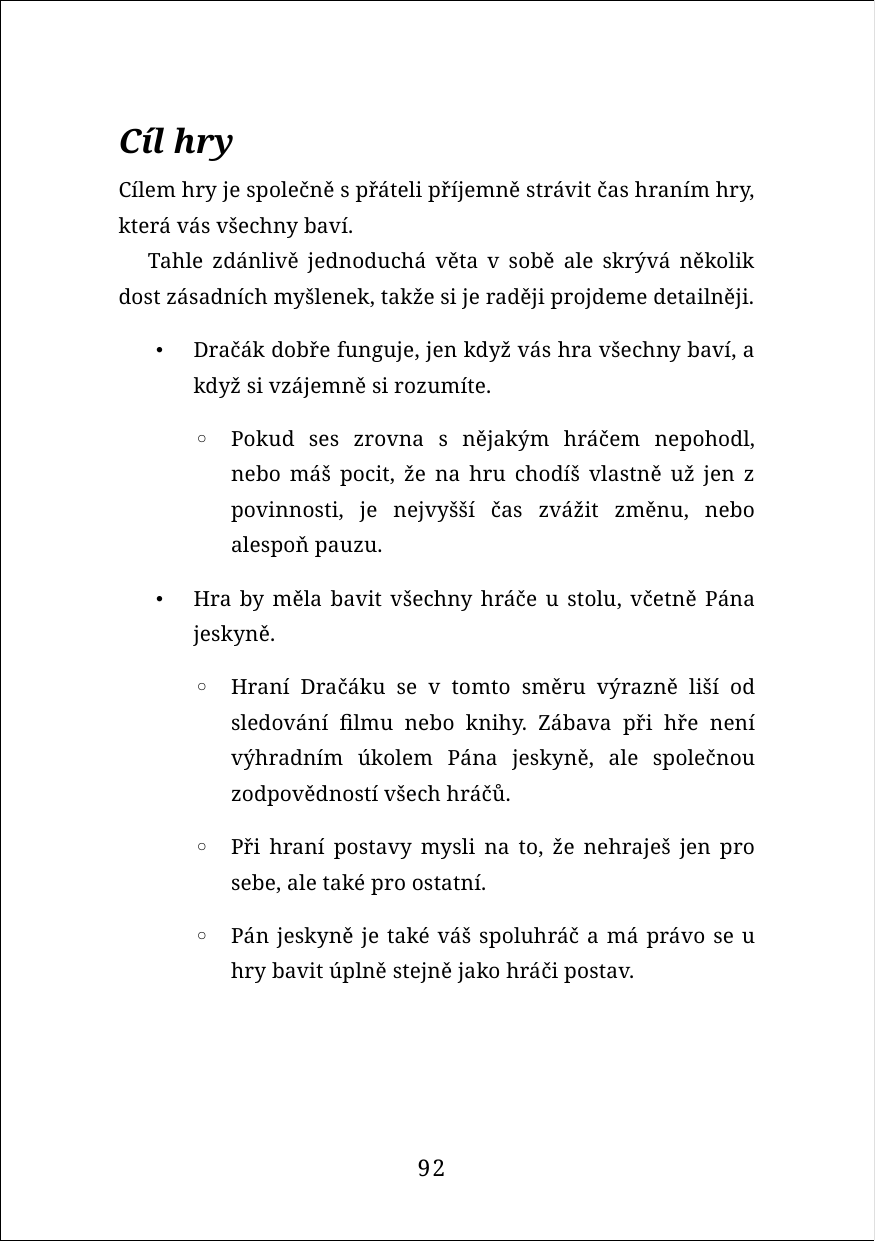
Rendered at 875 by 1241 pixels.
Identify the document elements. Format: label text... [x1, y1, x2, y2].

list Pokud ses zrovna s nějakým hráčem nepohodl, nebo máš pocit, že na hru chodíš vlastně už jen z povinnosti, je nejvyšší čas zvážit změnu, nebo alespoň pauzu. [193, 424, 756, 559]
list Dračák dobře funguje, jen když vás hra všechny baví, a když si vzájemně si rozumíte. [156, 335, 756, 399]
list Pán jeskyně je také váš spoluhráč a má právo se u hry bavit úplně stejně jako hráči postav. [193, 921, 756, 985]
list Hraní Dračáku se v tomto směru výrazně liší od sledování filmu nebo knihy. Zábava při hře není výhradním úkolem Pána jeskyně, ale společnou zodpovědností všech hráčů. [193, 672, 756, 807]
list Hra by měla bavit všechny hráče u stolu, včetně Pána jeskyně. [156, 584, 756, 648]
list Při hraní postavy mysli na to, že nehraješ jen pro sebe, ale také pro ostatní. [193, 832, 756, 896]
text Cílem hry je společně s přáteli příjemně strávit čas hraním hry, která vás všechny baví. Tahle zdánlivě jednoduchá věta v sobě ale skrývá několik dost zásadních myšlenek, takže si je raději projdeme detailněji. [118, 175, 756, 310]
subtitle Cíl hry [118, 118, 756, 164]
